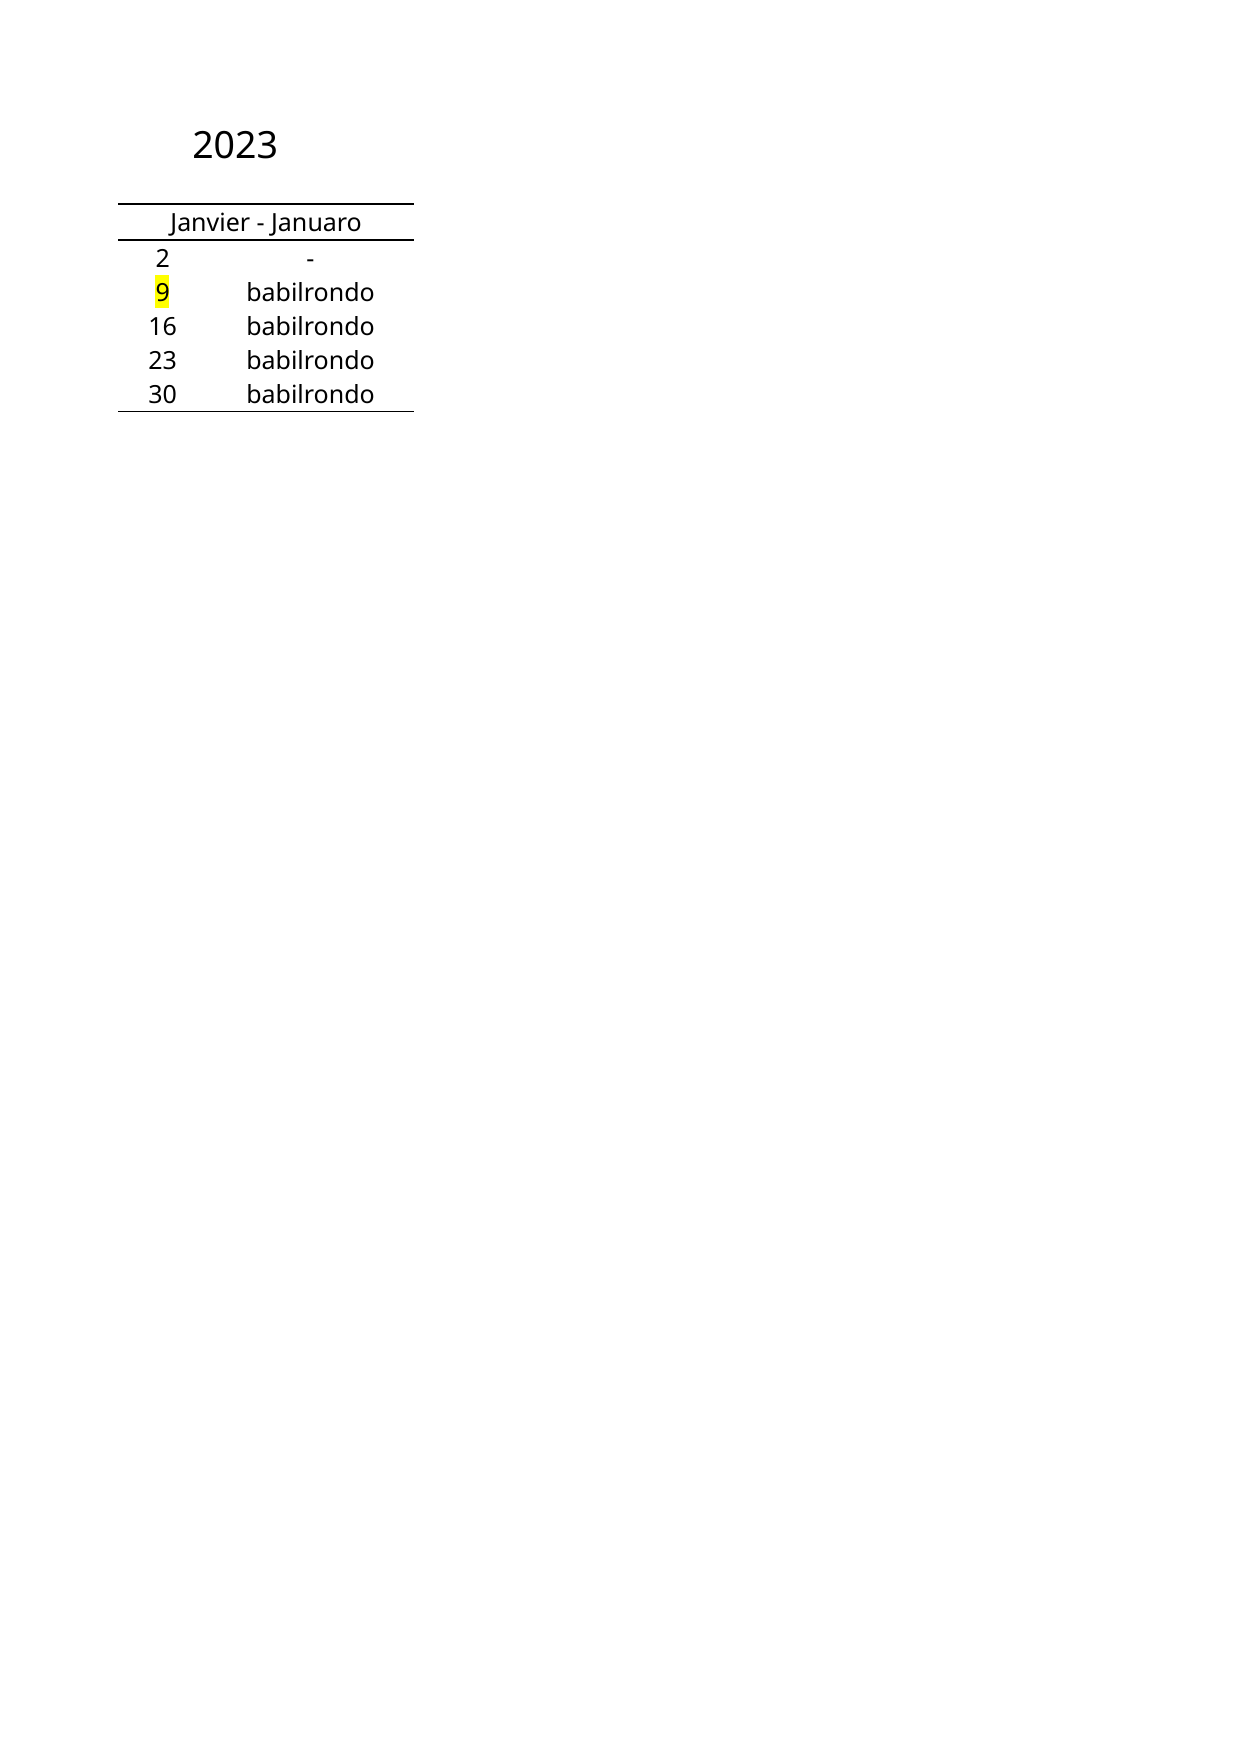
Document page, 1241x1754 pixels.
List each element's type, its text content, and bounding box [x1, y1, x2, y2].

table_cell 23 [118, 343, 207, 377]
table_cell 30 [118, 377, 207, 411]
table_cell - [207, 241, 414, 274]
table_cell babilrondo [207, 343, 414, 377]
table_cell 9 [118, 275, 207, 308]
table_cell 2 [118, 241, 207, 274]
table_cell 16 [118, 309, 207, 343]
table_cell babilrondo [207, 275, 414, 308]
table_header Janvier - Januaro [118, 205, 414, 239]
table_cell babilrondo [207, 309, 414, 343]
text 2023 [118, 118, 1122, 169]
table_cell babilrondo [207, 377, 414, 411]
